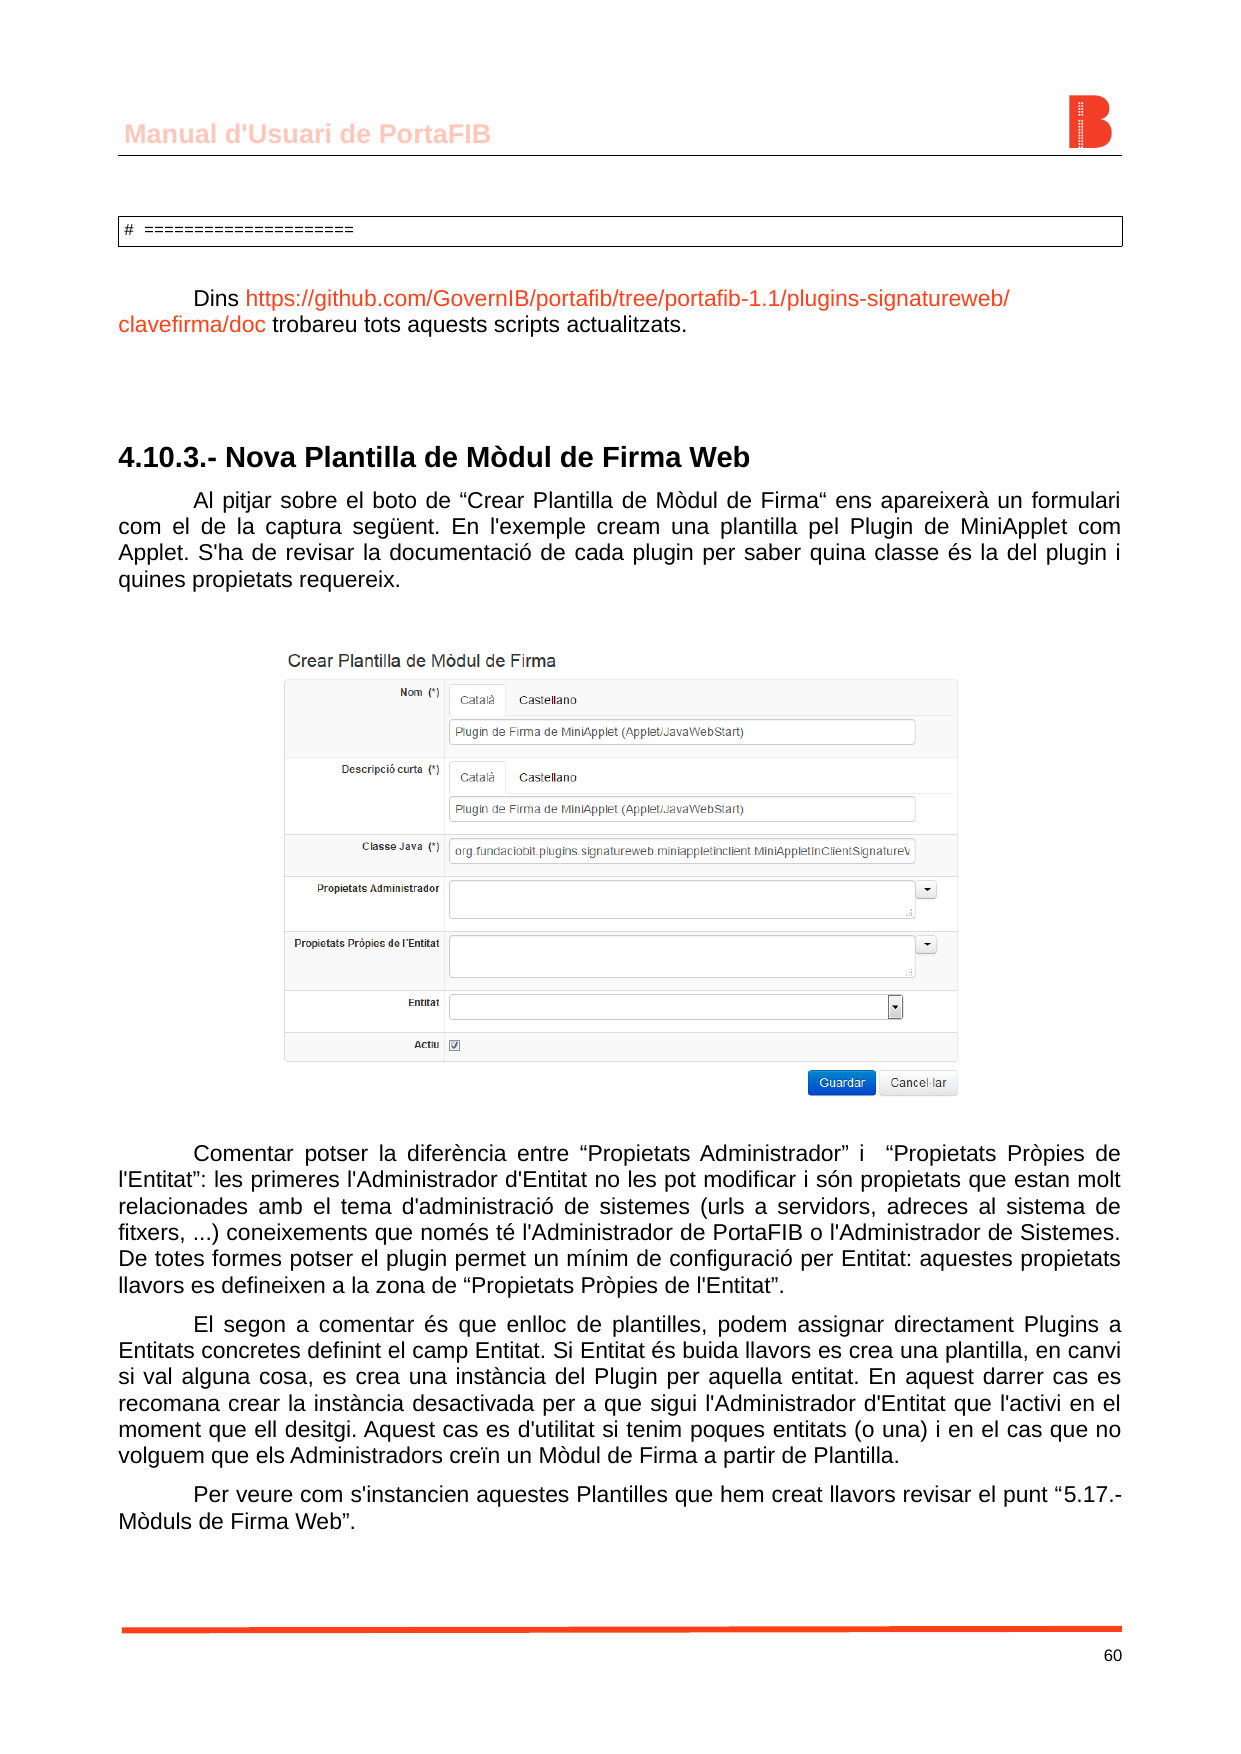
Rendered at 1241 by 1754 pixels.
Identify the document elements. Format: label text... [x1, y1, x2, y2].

text Per veure com s'instancien aquestes Plantilles que hem creat llavors revisar el punt “5.17.-Mòduls de Firma Web”. [118, 1481, 1122, 1534]
text El segon a comentar és que enlloc de plantilles, podem assignar directament Plugins a Entitats concretes definint el camp Entitat. Si Entitat és buida llavors es crea una plantilla, en canvi si val alguna cosa, es crea una instància del Plugin per aquella entitat. En aquest darrer cas es recomana crear la instància desactivada per a que sigui l'Administrador d'Entitat que l'activi en el moment que ell desitgi. Aquest cas es d'utilitat si tenim poques entitats (o una) i en el cas que no volguem que els Administradors creïn un Mòdul de Firma a partir de Plantilla. [118, 1311, 1122, 1469]
text Dins https://github.com/GovernIB/portafib/tree/portafib-1.1/plugins-signatureweb/clavefirma/doc trobareu tots aquests scripts actualitzats. [118, 285, 1122, 338]
subtitle Nova Plantilla de Mòdul de Firma Web [118, 441, 1122, 474]
table_header # ===================== [119, 217, 1122, 246]
picture [1063, 94, 1117, 150]
text Al pitjar sobre el boto de “Crear Plantilla de Mòdul de Firma“ ens apareixerà un formulari com el de la captura següent. En l'exemple cream una plantilla pel Plugin de MiniApplet com Applet. S'ha de revisar la documentació de cada plugin per saber quina classe és la del plugin i quines propietats requereix. [118, 487, 1122, 592]
picture [277, 643, 964, 1102]
text Comentar potser la diferència entre “Propietats Administrador” i “Propietats Pròpies de l'Entitat”: les primeres l'Administrador d'Entitat no les pot modificar i són propietats que estan molt relacionades amb el tema d'administració de sistemes (urls a servidors, adreces al sistema de fitxers, ...) coneixements que només té l'Administrador de PortaFIB o l'Administrador de Sistemes. De totes formes potser el plugin permet un mínim de configuració per Entitat: aquestes propietats llavors es defineixen a la zona de “Propietats Pròpies de l'Entitat”. [118, 1140, 1122, 1298]
